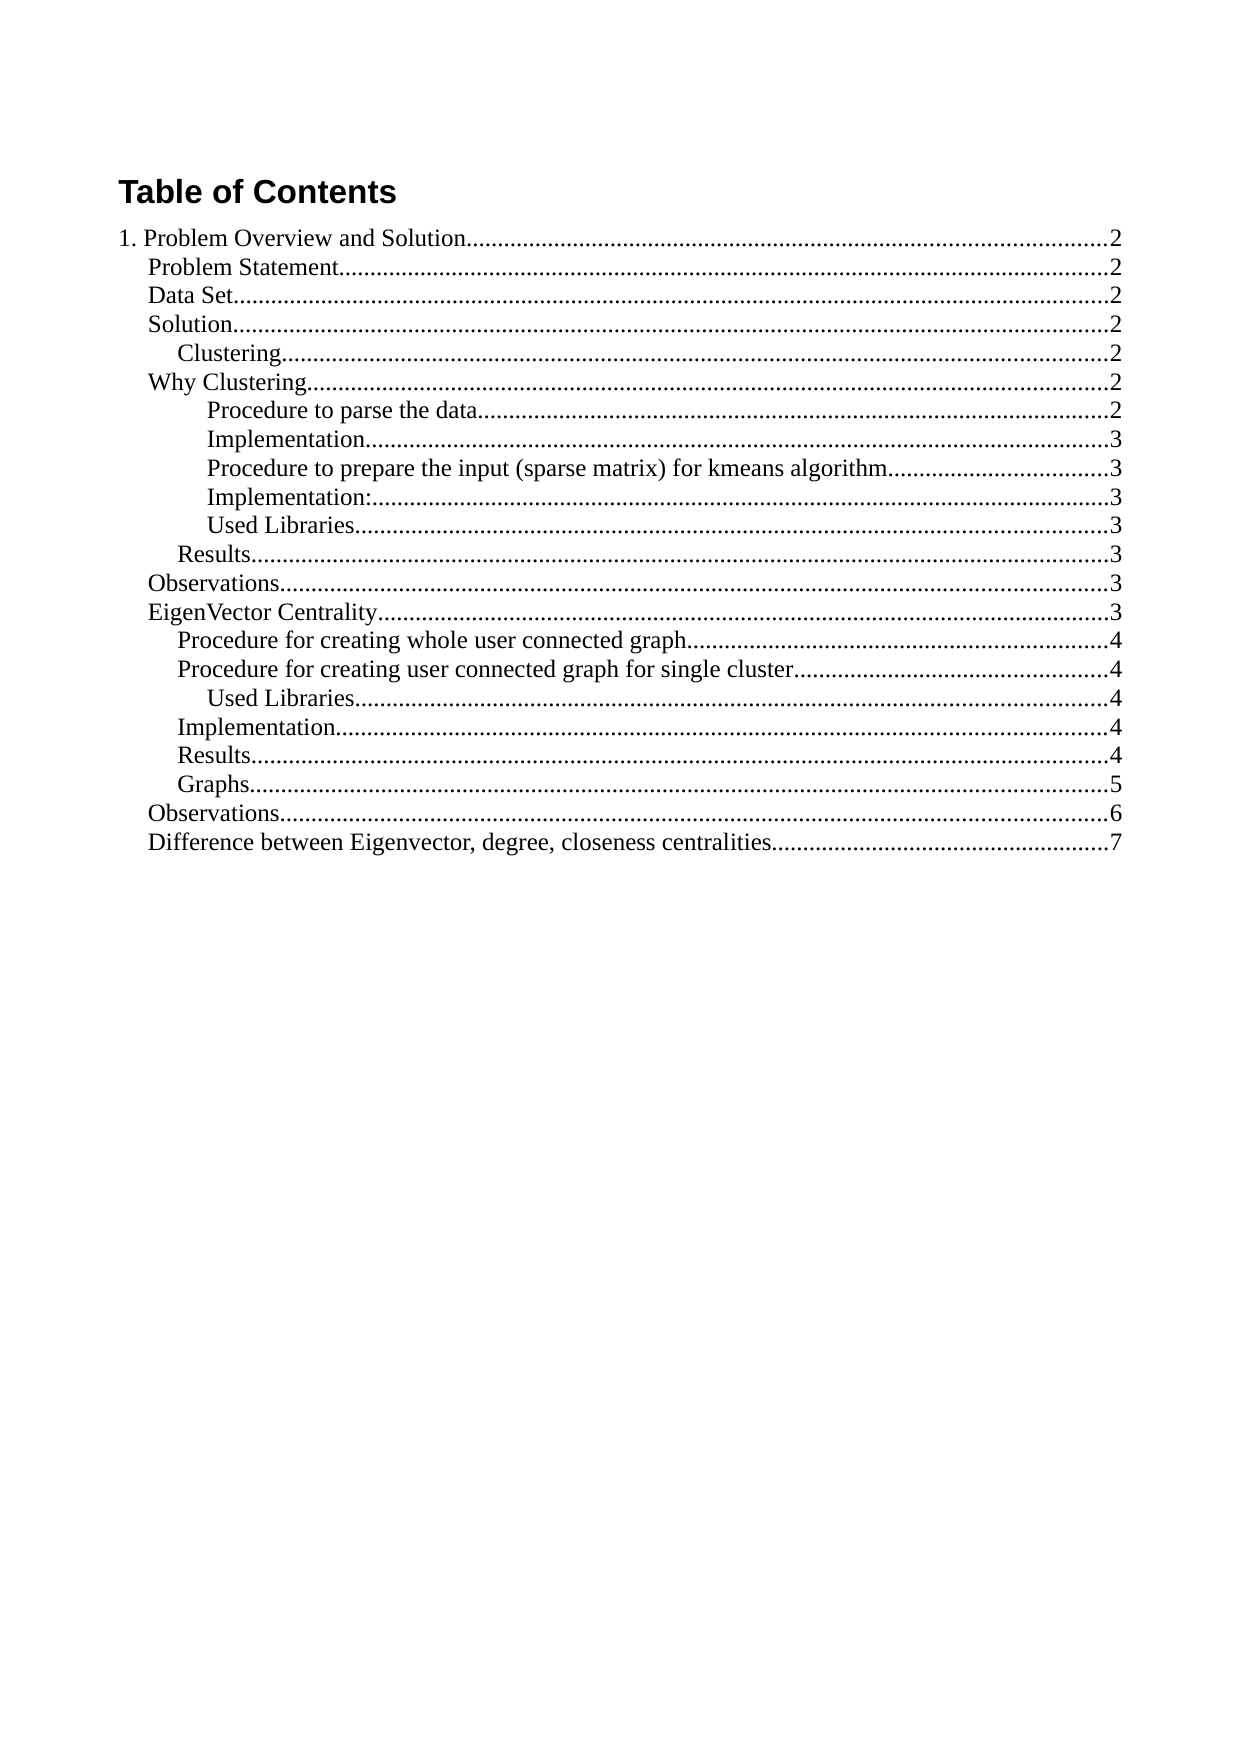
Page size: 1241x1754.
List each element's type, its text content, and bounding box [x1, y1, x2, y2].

text Observations 3 [148, 568, 1122, 597]
text Procedure for creating whole user connected graph 4 [177, 625, 1122, 654]
text Difference between Eigenvector, degree, closeness centralities 7 [148, 827, 1122, 855]
text Why Clustering 2 [148, 367, 1122, 395]
subtitle Table of Contents [118, 172, 1122, 210]
text Graphs 5 [177, 769, 1122, 798]
text 1. Problem Overview and Solution 2 [118, 223, 1122, 252]
text Implementation: 3 [207, 482, 1122, 510]
text EigenVector Centrality 3 [148, 597, 1122, 625]
text Problem Statement 2 [148, 252, 1122, 280]
text Results 3 [177, 539, 1122, 568]
text Used Libraries 4 [207, 683, 1122, 712]
text Implementation 4 [177, 712, 1122, 740]
text Procedure to prepare the input (sparse matrix) for kmeans algorithm 3 [207, 453, 1122, 482]
text Data Set 2 [148, 280, 1122, 309]
text Results 4 [177, 740, 1122, 769]
text Procedure for creating user connected graph for single cluster 4 [177, 654, 1122, 683]
text Procedure to parse the data 2 [207, 395, 1122, 424]
text Solution 2 [148, 309, 1122, 338]
text Implementation 3 [207, 424, 1122, 453]
text Clustering 2 [177, 338, 1122, 367]
text Observations 6 [148, 798, 1122, 827]
text Used Libraries 3 [207, 510, 1122, 539]
